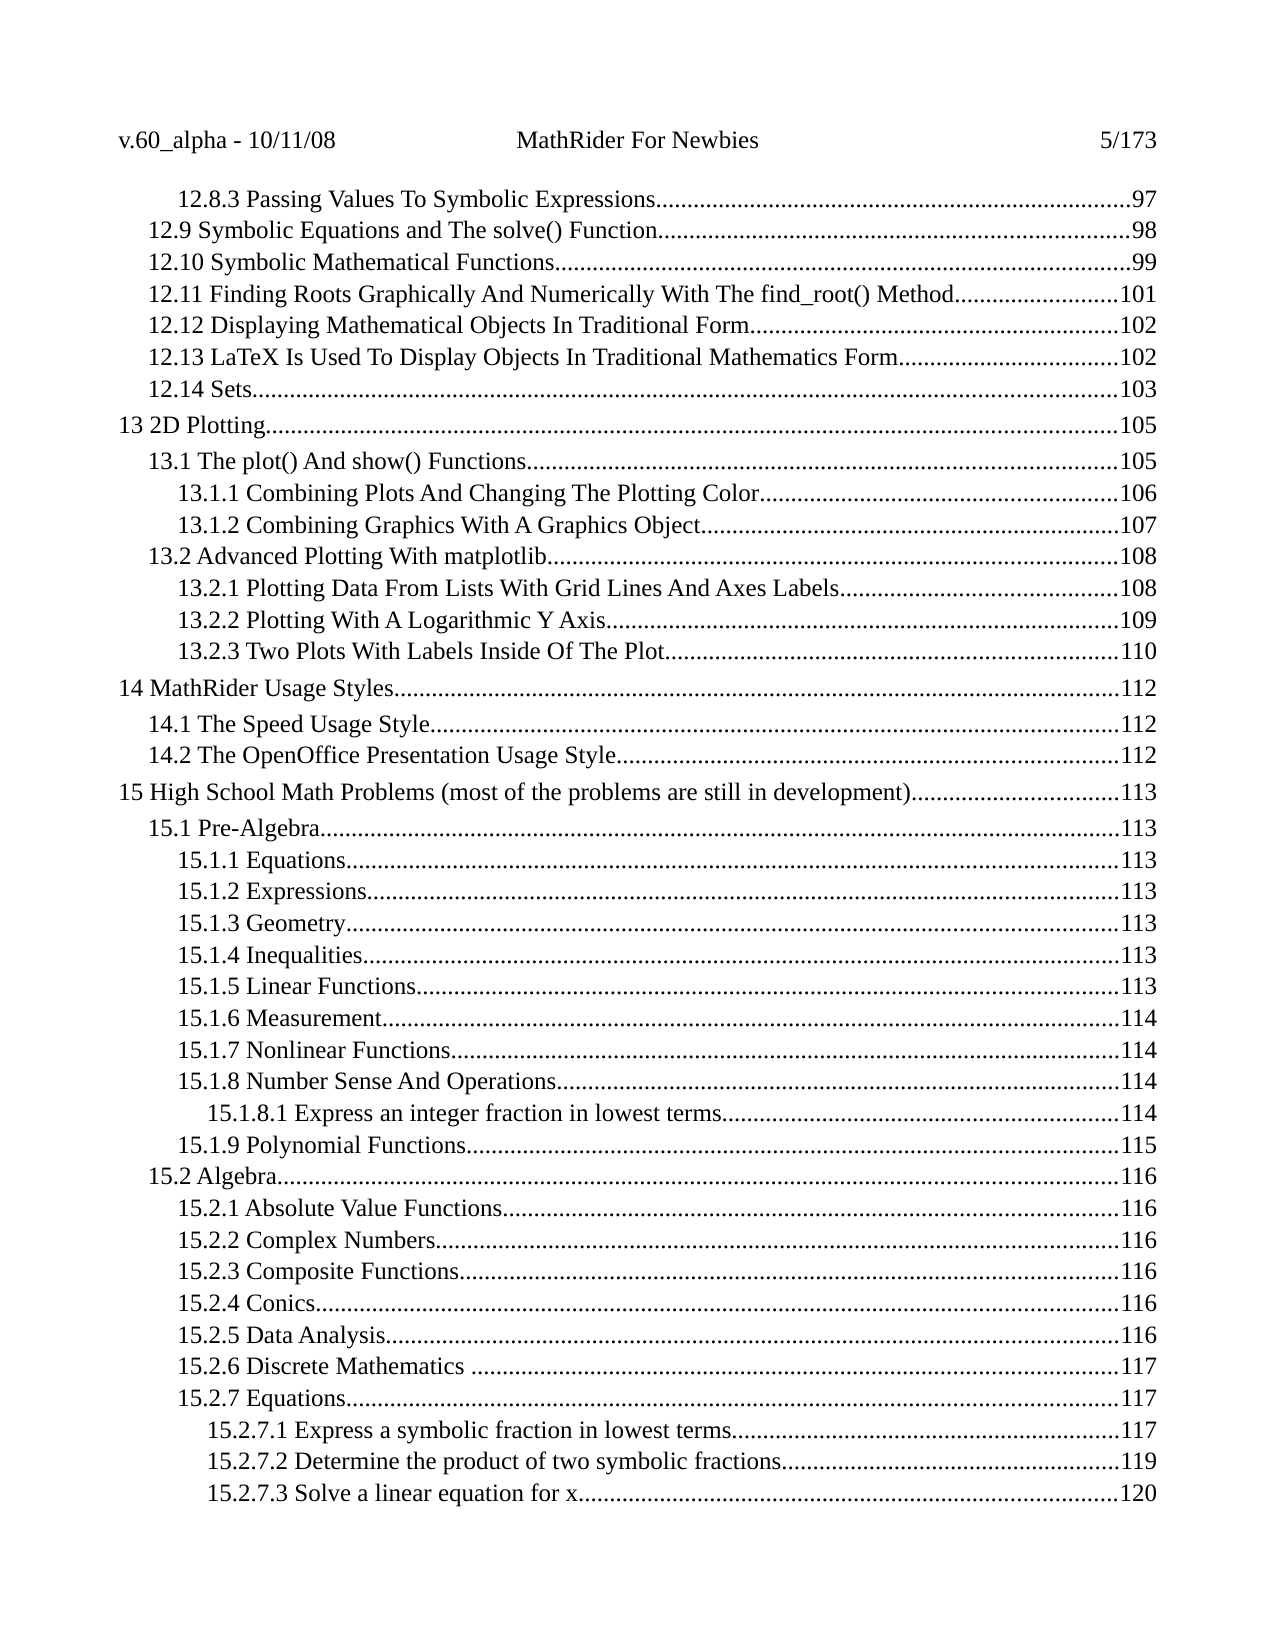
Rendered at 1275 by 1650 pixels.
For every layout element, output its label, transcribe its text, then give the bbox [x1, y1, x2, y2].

text 13.1.2 Combining Graphics With A Graphics Object 107 [177, 510, 1157, 538]
text 12.10 Symbolic Mathematical Functions 99 [148, 247, 1157, 276]
text 15.2.2 Complex Numbers 116 [177, 1225, 1157, 1253]
text 13 2D Plotting 105 [118, 410, 1157, 439]
text 15.1.4 Inequalities 113 [177, 940, 1157, 968]
text 14.2 The OpenOffice Presentation Usage Style 112 [148, 741, 1157, 769]
text 12.8.3 Passing Values To Symbolic Expressions 97 [177, 184, 1157, 213]
text 12.12 Displaying Mathematical Objects In Traditional Form 102 [148, 311, 1157, 339]
text 15.2.1 Absolute Value Functions 116 [177, 1193, 1157, 1222]
text 15.2.7.2 Determine the product of two symbolic fractions 119 [207, 1446, 1157, 1475]
text 15.1.8 Number Sense And Operations 114 [177, 1066, 1157, 1095]
text 13.2.2 Plotting With A Logarithmic Y Axis 109 [177, 605, 1157, 633]
text 13.2.3 Two Plots With Labels Inside Of The Plot 110 [177, 636, 1157, 665]
text 15.2.3 Composite Functions 116 [177, 1256, 1157, 1285]
text 15.2.4 Conics 116 [177, 1288, 1157, 1317]
text 15.1 Pre-Algebra 113 [148, 813, 1157, 842]
text 15.2.5 Data Analysis 116 [177, 1320, 1157, 1348]
text 15.1.9 Polynomial Functions 115 [177, 1130, 1157, 1158]
text 13.2 Advanced Plotting With matplotlib 108 [148, 541, 1157, 570]
text 15.2.7.1 Express a symbolic fraction in lowest terms 117 [207, 1415, 1157, 1443]
text 15.1.3 Geometry 113 [177, 908, 1157, 937]
text 15.2.6 Discrete Mathematics 117 [177, 1351, 1157, 1380]
text 15.2.7 Equations 117 [177, 1383, 1157, 1412]
text 15.1.6 Measurement 114 [177, 1003, 1157, 1032]
text 15.2 Algebra 116 [148, 1161, 1157, 1190]
text 15.1.7 Nonlinear Functions 114 [177, 1035, 1157, 1063]
text 14 MathRider Usage Styles 112 [118, 673, 1157, 701]
text 12.9 Symbolic Equations and The solve() Function 98 [148, 216, 1157, 244]
text 15.1.1 Equations 113 [177, 845, 1157, 873]
text 15.1.5 Linear Functions 113 [177, 971, 1157, 1000]
text 13.1.1 Combining Plots And Changing The Plotting Color 106 [177, 478, 1157, 507]
text 15 High School Math Problems (most of the problems are still in development) 113 [118, 777, 1157, 806]
text 13.1 The plot() And show() Functions 105 [148, 446, 1157, 475]
text 12.13 LaTeX Is Used To Display Objects In Traditional Mathematics Form 102 [148, 342, 1157, 371]
text 15.2.7.3 Solve a linear equation for x 120 [207, 1478, 1157, 1507]
text 12.11 Finding Roots Graphically And Numerically With The find_root() Method 101 [148, 279, 1157, 308]
text 12.14 Sets 103 [148, 374, 1157, 403]
text 15.1.2 Expressions 113 [177, 876, 1157, 905]
text 13.2.1 Plotting Data From Lists With Grid Lines And Axes Labels 108 [177, 573, 1157, 602]
text 14.1 The Speed Usage Style 112 [148, 709, 1157, 738]
text 15.1.8.1 Express an integer fraction in lowest terms 114 [207, 1098, 1157, 1127]
